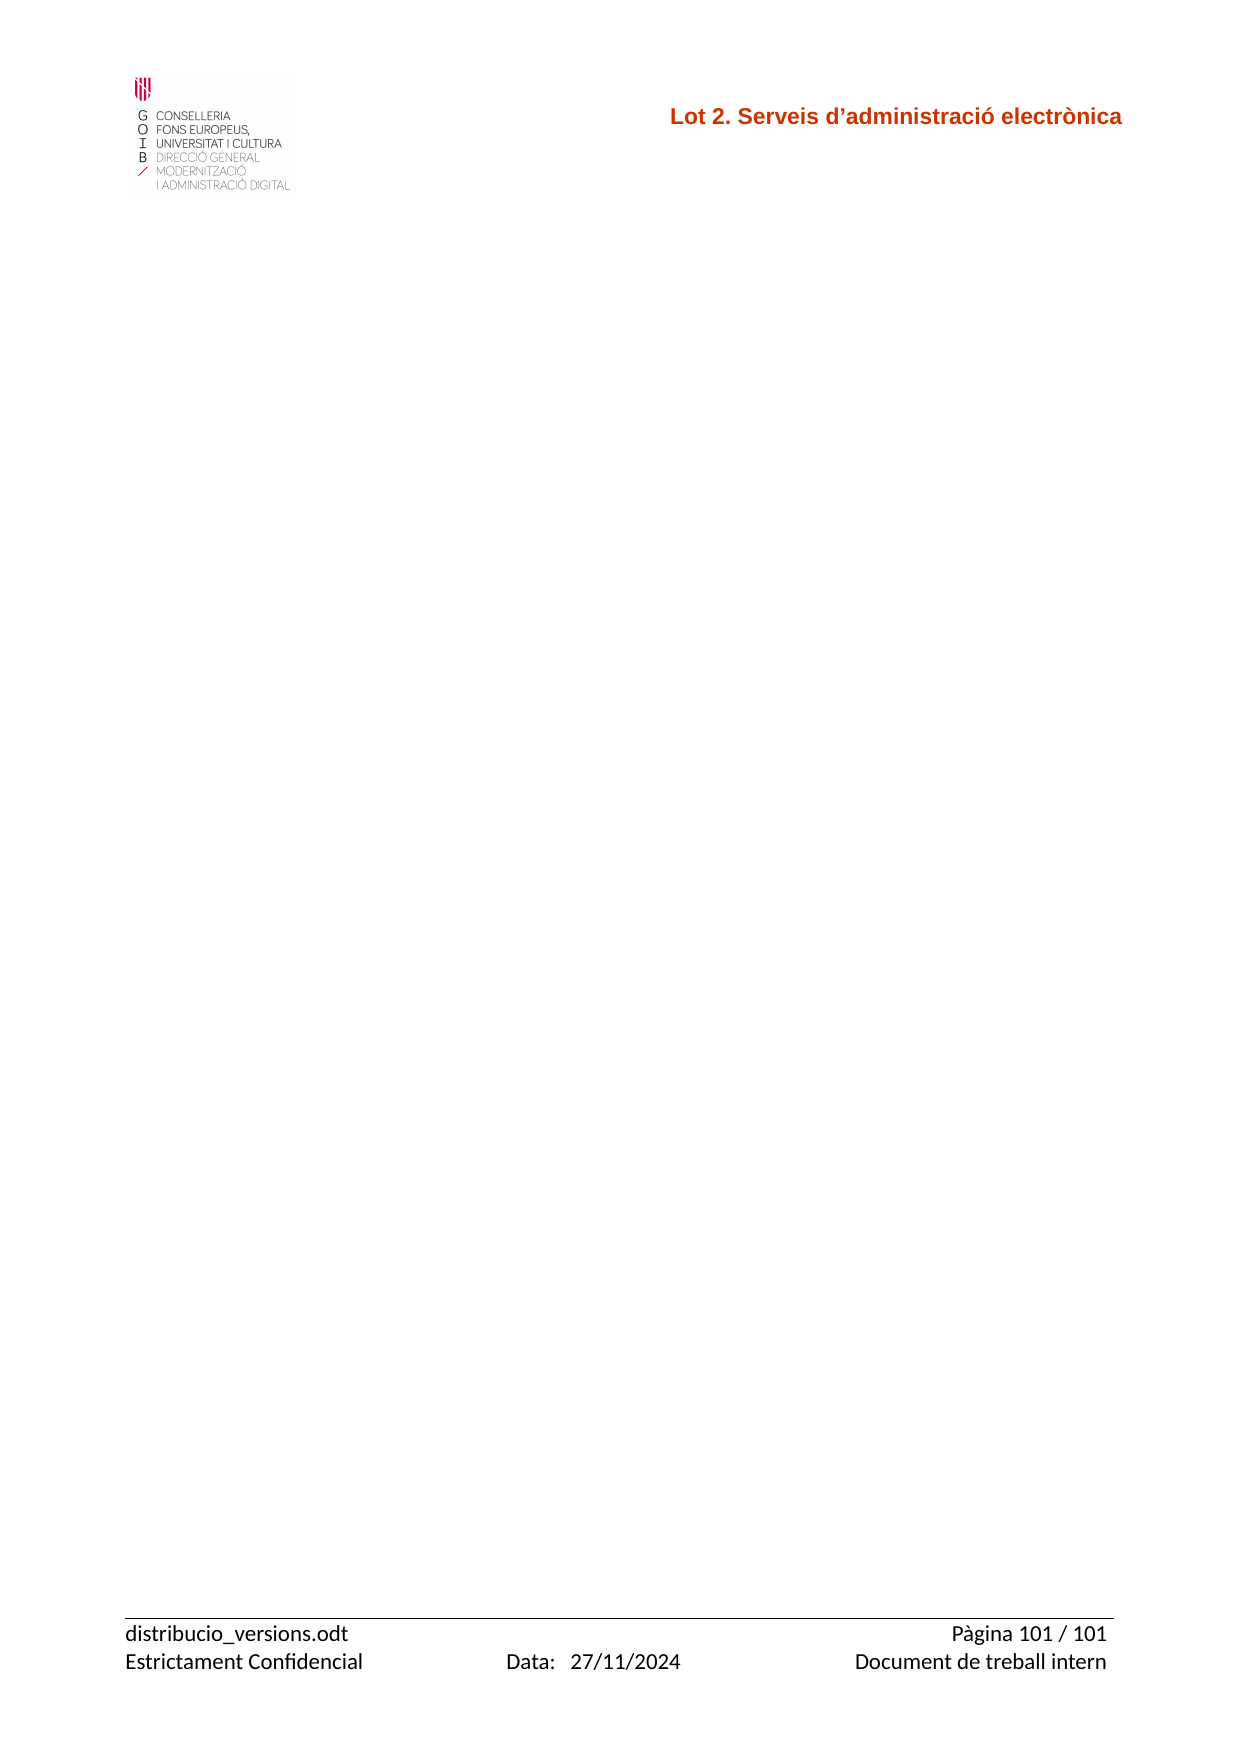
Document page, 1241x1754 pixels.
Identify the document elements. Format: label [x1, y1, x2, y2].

picture [126, 70, 299, 197]
